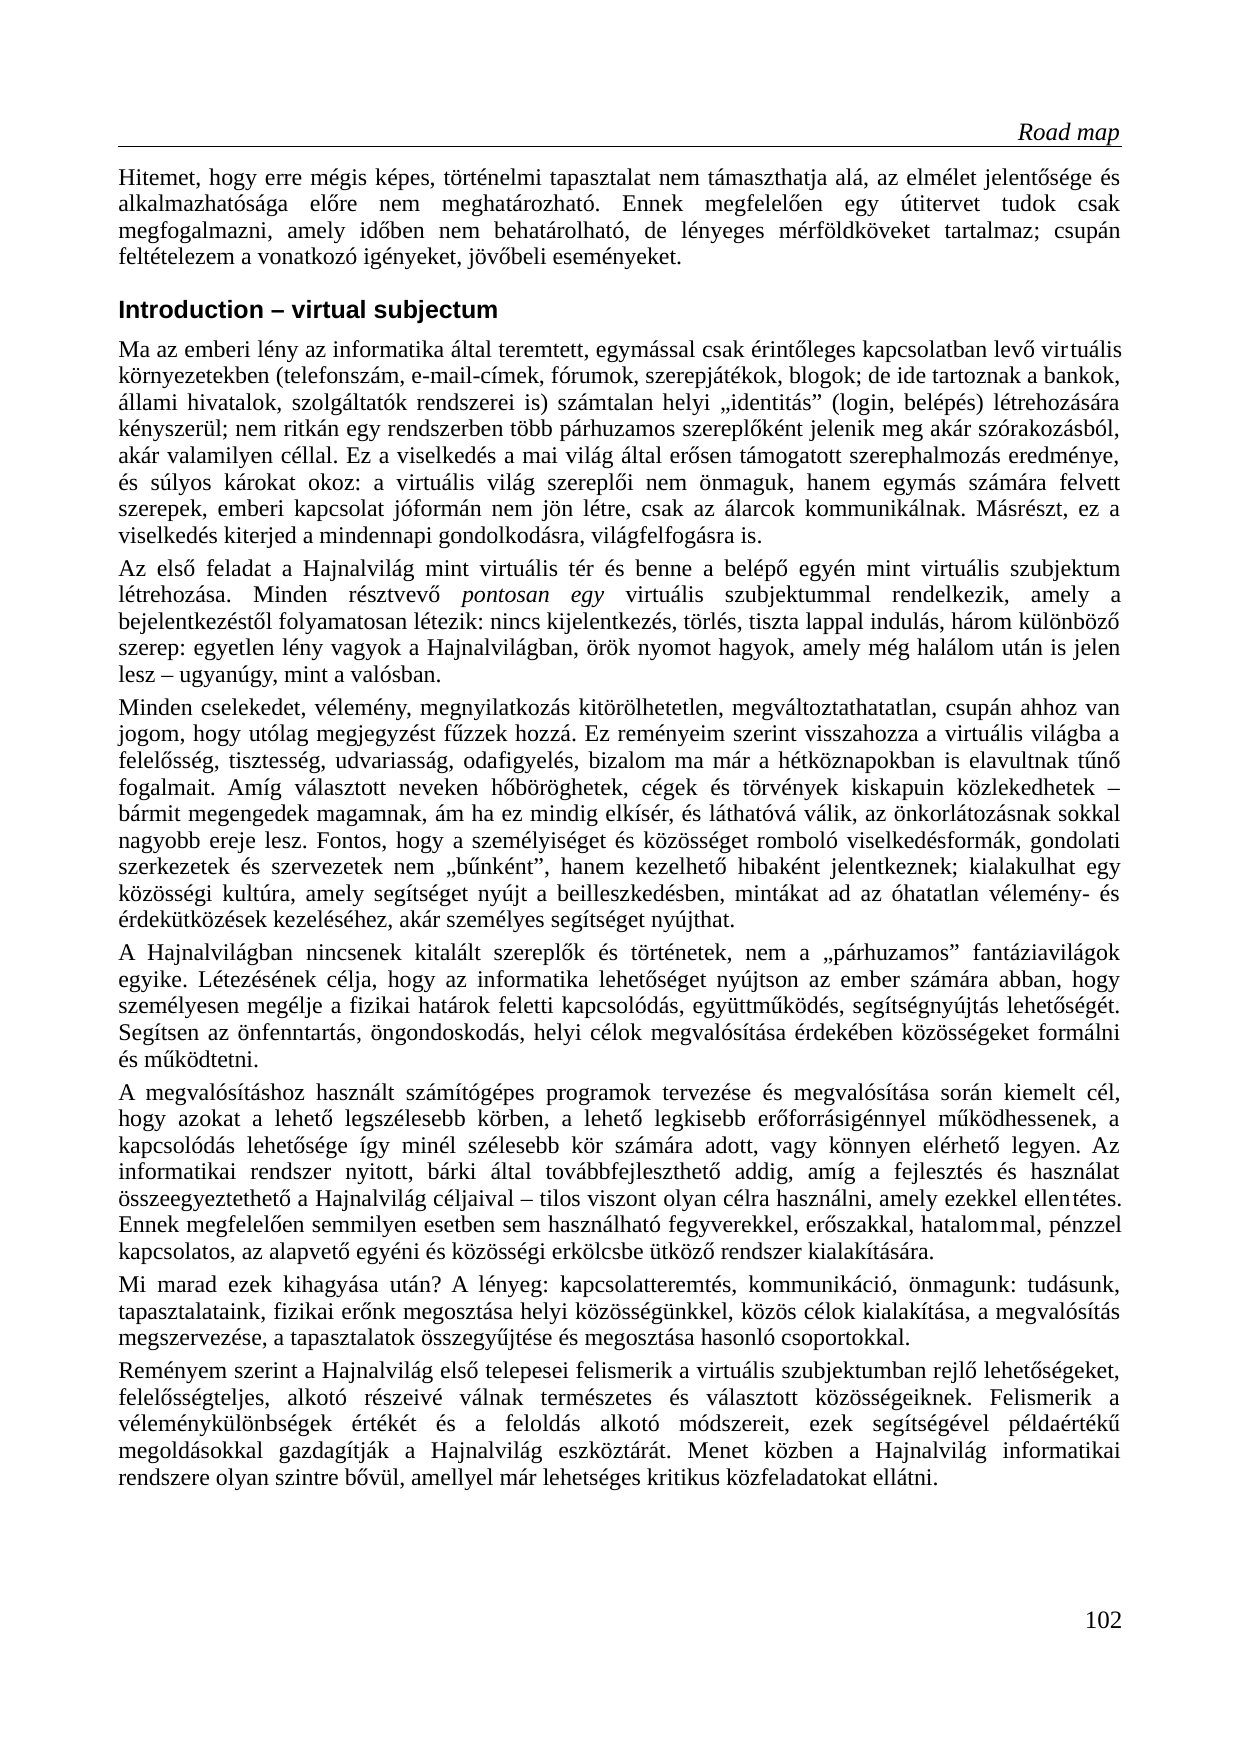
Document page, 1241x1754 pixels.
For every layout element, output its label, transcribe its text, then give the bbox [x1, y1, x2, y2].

text Minden cselekedet, vélemény, megnyilatkozás kitörölhetetlen, megváltoztathatatlan, csupán ahhoz van jogom, hogy utólag megjegyzést fűzzek hozzá. Ez reményeim szerint visszahozza a virtuális világba a felelősség, tisztesség, udvariasság, odafigyelés, bizalom ma már a hétköznapokban is elavultnak tűnő fogalmait. Amíg választott neveken hőböröghetek, cégek és törvények kiskapuin közlekedhetek – bármit megengedek magamnak, ám ha ez mindig elkísér, és láthatóvá válik, az önkorlátozásnak sokkal nagyobb ereje lesz. Fontos, hogy a személyiséget és közösséget romboló viselkedésformák, gondolati szerkezetek és szervezetek nem „bűnként”, hanem kezelhető hibaként jelentkeznek; kialakulhat egy közösségi kultúra, amely segítséget nyújt a beilleszkedésben, mintákat ad az óhatatlan vélemény- és érdekütközések kezeléséhez, akár személyes segítséget nyújthat. [118, 694, 1122, 933]
text Mi marad ezek kihagyása után? A lényeg: kapcsolatteremtés, kommunikáció, önmagunk: tudásunk, tapasztalataink, fizikai erőnk megosztása helyi közösségünkkel, közös célok kialakítása, a megvalósítás megszervezése, a tapasztalatok összegyűjtése és megosztása hasonló csoportokkal. [118, 1271, 1122, 1351]
subtitle Introduction – virtual subjectum [118, 295, 1122, 323]
text Ma az emberi lény az informatika által teremtett, egymással csak érintőleges kapcsolatban levő vir­tuális környezetekben (telefonszám, e-mail-címek, fórumok, szerepjátékok, blogok; de ide tartoznak a bankok, állami hivatalok, szolgáltatók rendszerei is) számtalan helyi „identitás” (login, belépés) létrehozására kényszerül; nem ritkán egy rendszerben több párhuzamos szereplőként jelenik meg akár szórakozásból, akár valamilyen céllal. Ez a viselkedés a mai világ által erősen támogatott szerephalmozás eredménye, és súlyos károkat okoz: a virtuális világ szereplői nem önmaguk, hanem egymás számára felvett szerepek, emberi kapcsolat jóformán nem jön létre, csak az álarcok kommunikálnak. Másrészt, ez a viselkedés kiterjed a mindennapi gondolkodásra, világfelfogásra is. [118, 336, 1122, 548]
text Hitemet, hogy erre mégis képes, történelmi tapasztalat nem támaszthatja alá, az elmélet jelentősége és alkalmazhatósága előre nem meghatározható. Ennek megfelelően egy útitervet tudok csak megfogalmazni, amely időben nem behatárolható, de lényeges mérföldköveket tartalmaz; csupán feltételezem a vonatkozó igényeket, jövőbeli eseményeket. [118, 164, 1122, 270]
text Reményem szerint a Hajnalvilág első telepesei felismerik a virtuális szubjektumban rejlő lehetőségeket, felelősségteljes, alkotó részeivé válnak természetes és választott közösségeiknek. Felismerik a véleménykülönbségek értékét és a feloldás alkotó módszereit, ezek segítségével példaértékű megoldásokkal gazdagítják a Hajnalvilág eszköztárát. Menet közben a Hajnalvilág informatikai rendszere olyan szintre bővül, amellyel már lehetséges kritikus közfeladatokat ellátni. [118, 1357, 1122, 1490]
text A megvalósításhoz használt számítógépes programok tervezése és megvalósítása során kiemelt cél, hogy azokat a lehető legszélesebb körben, a lehető legkisebb erőforrásigénnyel működhessenek, a kapcsolódás lehetősége így minél szélesebb kör számára adott, vagy könnyen elérhető legyen. Az informatikai rendszer nyitott, bárki által továbbfejleszthető addig, amíg a fejlesztés és használat összeegyeztethető a Hajnalvilág céljaival – tilos viszont olyan célra használni, amely ezekkel ellen­tétes. Ennek megfelelően semmilyen esetben sem használható fegyverekkel, erőszakkal, hatalom­mal, pénzzel kapcsolatos, az alapvető egyéni és közösségi erkölcsbe ütköző rendszer kialakítására. [118, 1079, 1122, 1265]
text A Hajnalvilágban nincsenek kitalált szereplők és történetek, nem a „párhuzamos” fantáziavilágok egyike. Létezésének célja, hogy az informatika lehetőséget nyújtson az ember számára abban, hogy személyesen megélje a fizikai határok feletti kapcsolódás, együttműködés, segítségnyújtás lehetőségét. Segítsen az önfenntartás, öngondoskodás, helyi célok megvalósítása érdekében közösségeket formálni és működtetni. [118, 939, 1122, 1072]
text Az első feladat a Hajnalvilág mint virtuális tér és benne a belépő egyén mint virtuális szubjektum létrehozása. Minden résztvevő pontosan egy virtuális szubjektummal rendelkezik, amely a bejelentkezéstől folyamatosan létezik: nincs kijelentkezés, törlés, tiszta lappal indulás, három különböző szerep: egyetlen lény vagyok a Hajnalvilágban, örök nyomot hagyok, amely még halálom után is jelen lesz – ugyanúgy, mint a valósban. [118, 555, 1122, 687]
